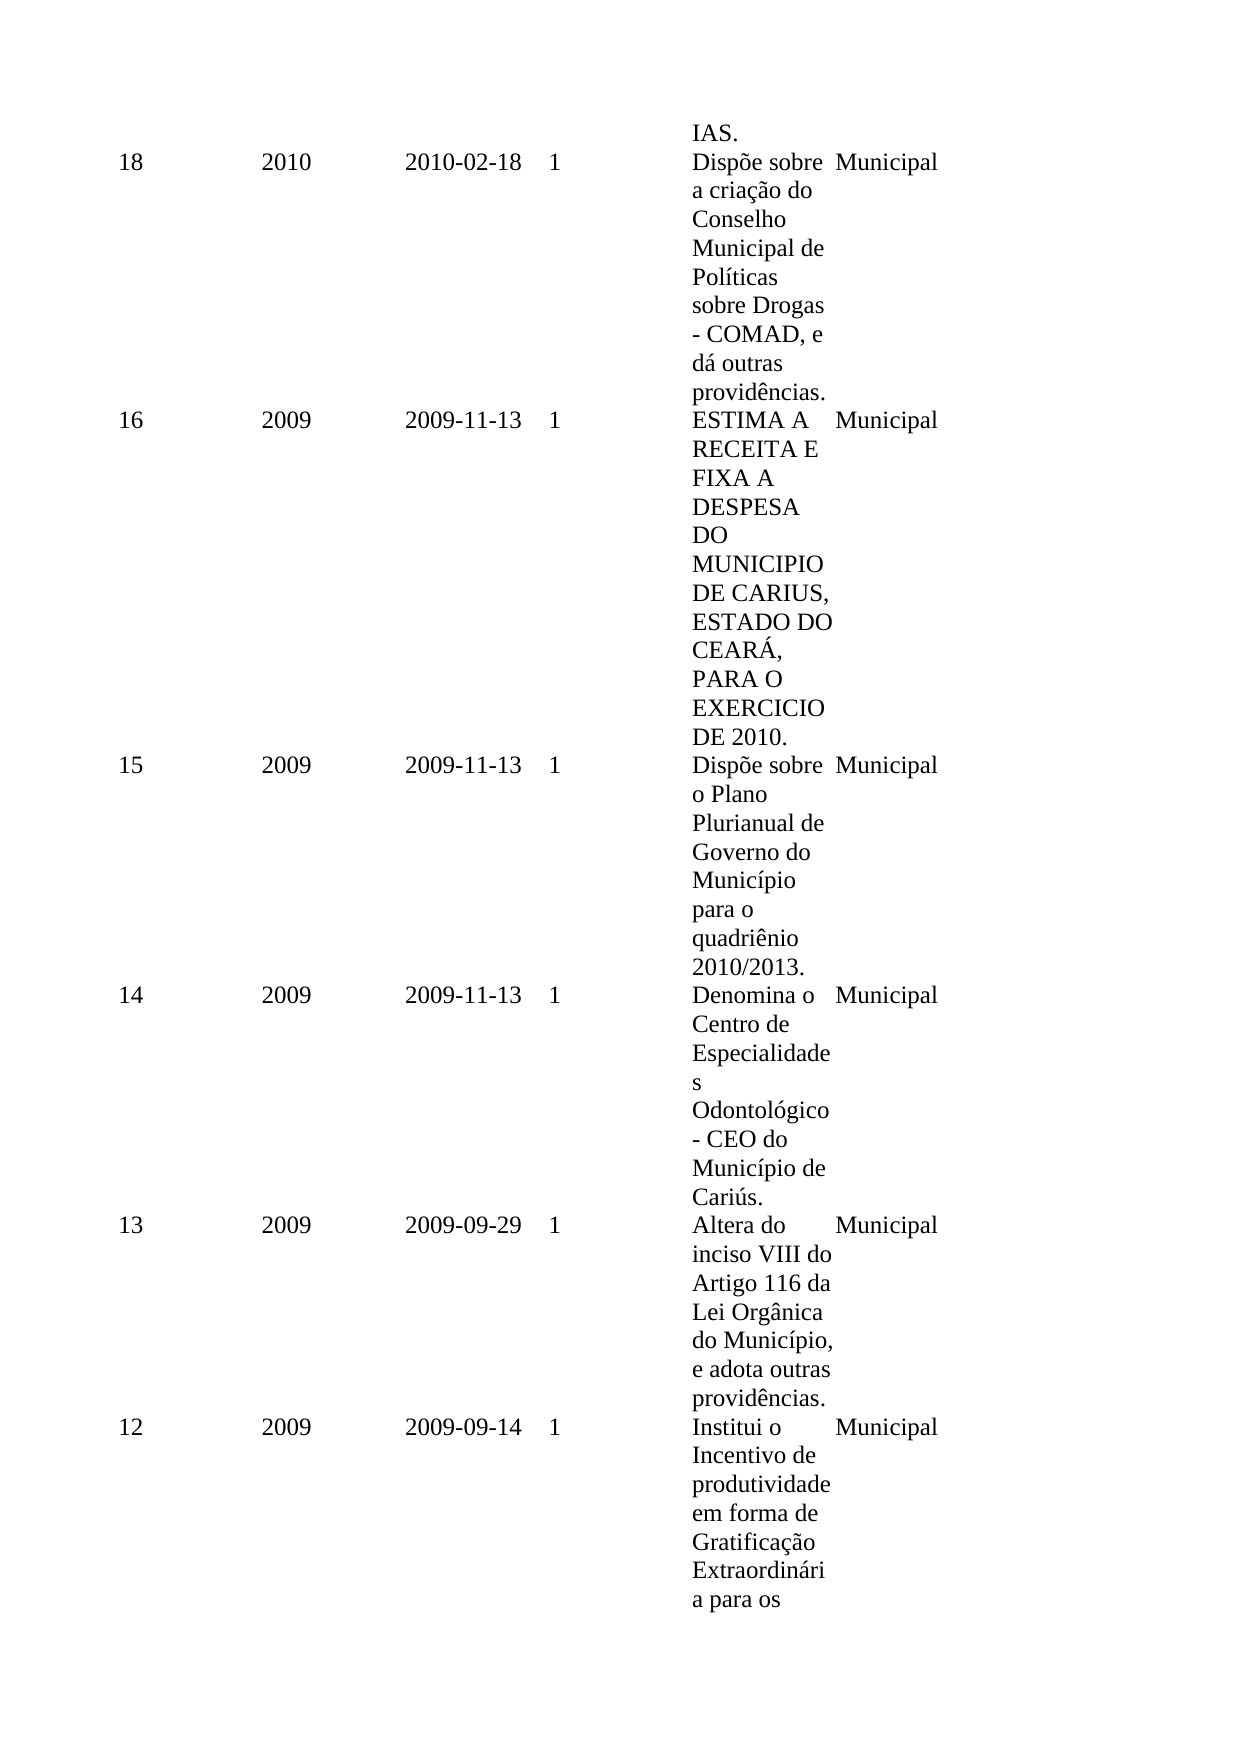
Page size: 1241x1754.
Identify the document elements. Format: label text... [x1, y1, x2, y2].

table_cell Altera do inciso VIII do Artigo 116 da Lei Orgânica do Município, e adota outras providências. [692, 1211, 835, 1412]
table_cell Dispõe sobre a criação do Conselho Municipal de Políticas sobre Drogas - COMAD, e dá outras providências. [692, 147, 835, 406]
table_cell 2009 [261, 406, 405, 751]
table_cell IAS. [692, 118, 835, 147]
table_cell Municipal [835, 751, 979, 981]
table_cell 1 [548, 1412, 692, 1613]
table_cell 1 [548, 981, 692, 1211]
table_cell [979, 147, 1122, 406]
table_cell Municipal [835, 981, 979, 1211]
table_cell 15 [118, 751, 261, 981]
table_cell Municipal [835, 147, 979, 406]
table_cell [979, 751, 1122, 981]
table_cell Denomina o Centro de Especialidades Odontológico- CEO do Município de Cariús. [692, 981, 835, 1211]
table_cell 12 [118, 1412, 261, 1613]
table_cell Municipal [835, 1211, 979, 1412]
table_cell [548, 118, 692, 147]
table_cell 2009-09-14 [405, 1412, 548, 1613]
table_cell [979, 1211, 1122, 1412]
table_cell 13 [118, 1211, 261, 1412]
table_cell [979, 406, 1122, 751]
table_cell 2009 [261, 981, 405, 1211]
table_cell [835, 118, 979, 147]
table_cell 14 [118, 981, 261, 1211]
table_cell [979, 1412, 1122, 1613]
table_cell [979, 981, 1122, 1211]
table_cell Municipal [835, 1412, 979, 1613]
table_cell [261, 118, 405, 147]
table_cell 1 [548, 406, 692, 751]
table_cell 2009-11-13 [405, 751, 548, 981]
table_cell 1 [548, 147, 692, 406]
table_cell 2009-11-13 [405, 406, 548, 751]
table_cell Dispõe sobre o Plano Plurianual de Governo do Município para o quadriênio 2010/2013. [692, 751, 835, 981]
table_cell 16 [118, 406, 261, 751]
table_cell 1 [548, 1211, 692, 1412]
table_cell 2010 [261, 147, 405, 406]
table_cell Institui o Incentivo de produtividade em forma de Gratificação Extraordinária para os [692, 1412, 835, 1613]
table_cell 2009 [261, 1211, 405, 1412]
table_cell 2010-02-18 [405, 147, 548, 406]
table_cell ESTIMA A RECEITA E FIXA A DESPESA DO MUNICIPIO DE CARIUS, ESTADO DO CEARÁ, PARA O EXERCICIO DE 2010. [692, 406, 835, 751]
table_cell 2009 [261, 1412, 405, 1613]
table_cell 2009 [261, 751, 405, 981]
table_cell 2009-11-13 [405, 981, 548, 1211]
table_cell [979, 118, 1122, 147]
table_cell [405, 118, 548, 147]
table_cell 2009-09-29 [405, 1211, 548, 1412]
table_cell 1 [548, 751, 692, 981]
table_cell 18 [118, 147, 261, 406]
table_cell [118, 118, 261, 147]
table_cell Municipal [835, 406, 979, 751]
